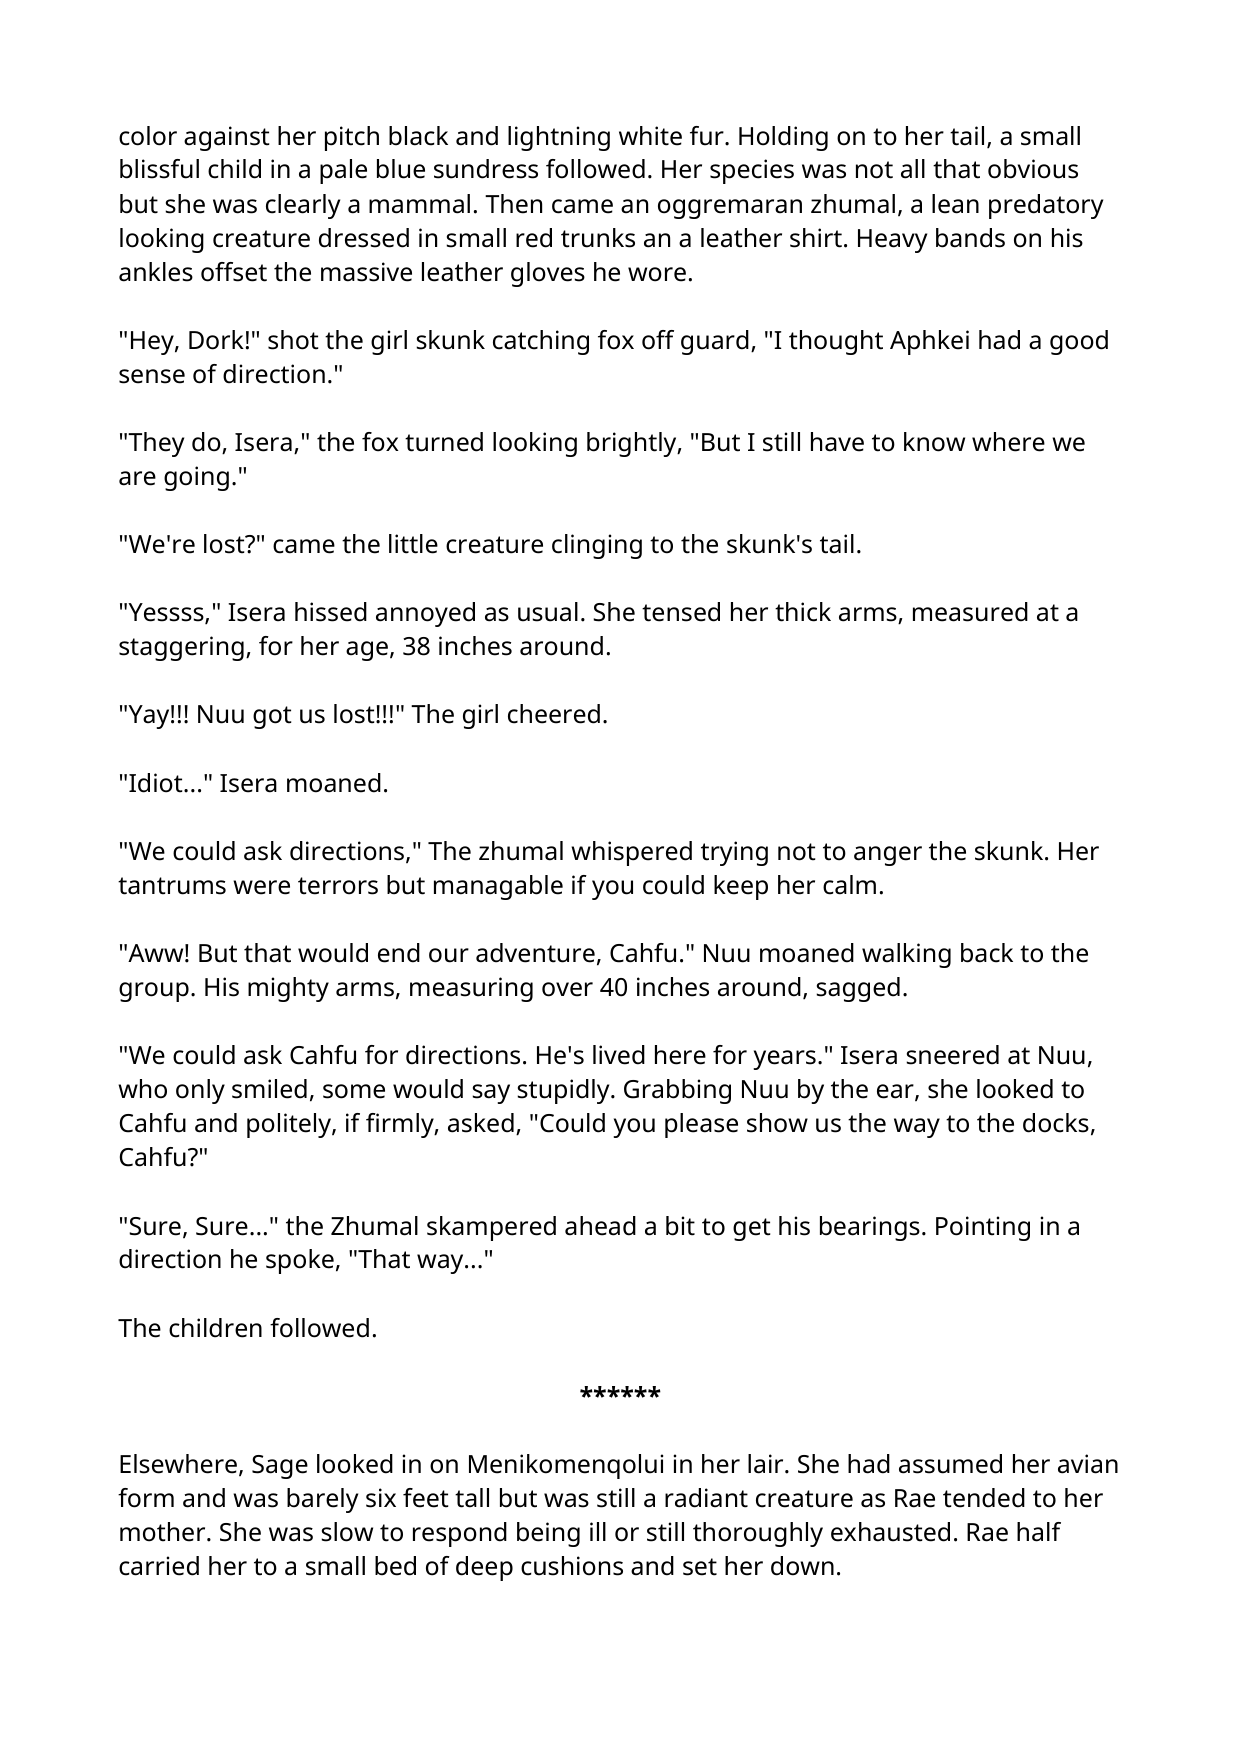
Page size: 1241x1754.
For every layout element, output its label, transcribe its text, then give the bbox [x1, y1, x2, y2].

text "We could ask Cahfu for directions. He's lived here for years." Isera sneered at Nuu, who only smiled, some would say stupidly. Grabbing Nuu by the ear, she looked to Cahfu and politely, if firmly, asked, "Could you please show us the way to the docks, Cahfu?" [118, 1038, 1122, 1174]
text Elsewhere, Sage looked in on Menikomenqolui in her lair. She had assumed her avian form and was barely six feet tall but was still a radiant creature as Rae tended to her mother. She was slow to respond being ill or still thoroughly exhausted. Rae half carried her to a small bed of deep cushions and set her down. [118, 1447, 1122, 1583]
text ****** [118, 1378, 1122, 1412]
text "Yay!!! Nuu got us lost!!!" The girl cheered. [118, 697, 1122, 731]
text "Idiot..." Isera moaned. [118, 765, 1122, 799]
text "Aww! But that would end our adventure, Cahfu." Nuu moaned walking back to the group. His mighty arms, measuring over 40 inches around, sagged. [118, 936, 1122, 1004]
text "Sure, Sure..." the Zhumal skampered ahead a bit to get his bearings. Pointing in a direction he spoke, "That way..." [118, 1208, 1122, 1276]
text The children followed. [118, 1310, 1122, 1344]
text "Yessss," Isera hissed annoyed as usual. She tensed her thick arms, measured at a staggering, for her age, 38 inches around. [118, 595, 1122, 663]
text "We're lost?" came the little creature clinging to the skunk's tail. [118, 527, 1122, 561]
text color against her pitch black and lightning white fur. Holding on to her tail, a small blissful child in a pale blue sundress followed. Her species was not all that obvious but she was clearly a mammal. Then came an oggremaran zhumal, a lean predatory looking creature dressed in small red trunks an a leather shirt. Heavy bands on his ankles offset the massive leather gloves he wore. [118, 118, 1122, 288]
text "They do, Isera," the fox turned looking brightly, "But I still have to know where we are going." [118, 425, 1122, 493]
text "Hey, Dork!" shot the girl skunk catching fox off guard, "I thought Aphkei had a good sense of direction." [118, 322, 1122, 391]
text "We could ask directions," The zhumal whispered trying not to anger the skunk. Her tantrums were terrors but managable if you could keep her calm. [118, 833, 1122, 902]
